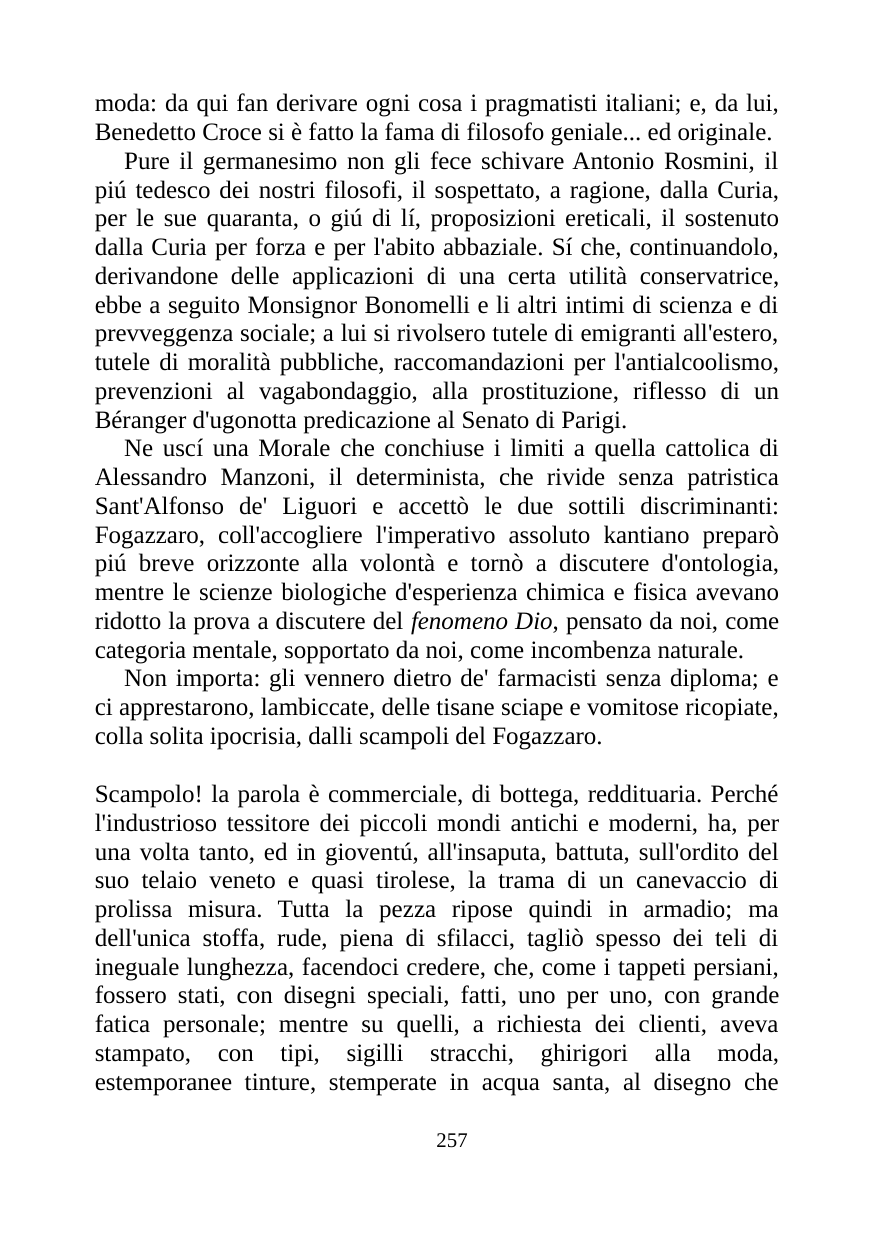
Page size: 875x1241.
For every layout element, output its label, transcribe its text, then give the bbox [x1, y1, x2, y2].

text Scampolo! la parola è commerciale, di bottega, reddituaria. Perché l'industrioso tessitore dei piccoli mondi antichi e moderni, ha, per una volta tanto, ed in gioventú, all'insaputa, battuta, sull'ordito del suo telaio veneto e quasi tirolese, la trama di un canevaccio di prolissa misura. Tutta la pezza ripose quindi in armadio; ma dell'unica stoffa, rude, piena di sfilacci, tagliò spesso dei teli di ineguale lunghezza, facendoci credere, che, come i tappeti persiani, fossero stati, con disegni speciali, fatti, uno per uno, con grande fatica personale; mentre su quelli, a richiesta dei clienti, aveva stampato, con tipi, sigilli stracchi, ghirigori alla moda, estemporanee tinture, stemperate in acqua santa, al disegno che [94, 779, 779, 1096]
text moda: da qui fan derivare ogni cosa i pragmatisti italiani; e, da lui, Benedetto Croce si è fatto la fama di filosofo geniale... ed originale. [94, 88, 779, 146]
text Non importa: gli vennero dietro de' farmacisti senza diploma; e ci apprestarono, lambiccate, delle tisane sciape e vomitose ricopiate, colla solita ipocrisia, dalli scampoli del Fogazzaro. [94, 663, 779, 750]
text Pure il germanesimo non gli fece schivare Antonio Rosmini, il piú tedesco dei nostri filosofi, il sospettato, a ragione, dalla Curia, per le sue quaranta, o giú di lí, proposizioni ereticali, il sostenuto dalla Curia per forza e per l'abito abbaziale. Sí che, continuandolo, derivandone delle applicazioni di una certa utilità conservatrice, ebbe a seguito Monsignor Bonomelli e li altri intimi di scienza e di prevveggenza sociale; a lui si rivolsero tutele di emigranti all'estero, tutele di moralità pubbliche, raccomandazioni per l'antialcoolismo, prevenzioni al vagabondaggio, alla prostituzione, riflesso di un Béranger d'ugonotta predicazione al Senato di Parigi. [94, 146, 779, 433]
text Ne uscí una Morale che conchiuse i limiti a quella cattolica di Alessandro Manzoni, il determinista, che rivide senza patristica Sant'Alfonso de' Liguori e accettò le due sottili discriminanti: Fogazzaro, coll'accogliere l'imperativo assoluto kantiano preparò piú breve orizzonte alla volontà e tornò a discutere d'ontologia, mentre le scienze biologiche d'esperienza chimica e fisica avevano ridotto la prova a discutere del fenomeno Dio, pensato da noi, come categoria mentale, sopportato da noi, come incombenza naturale. [94, 433, 779, 663]
